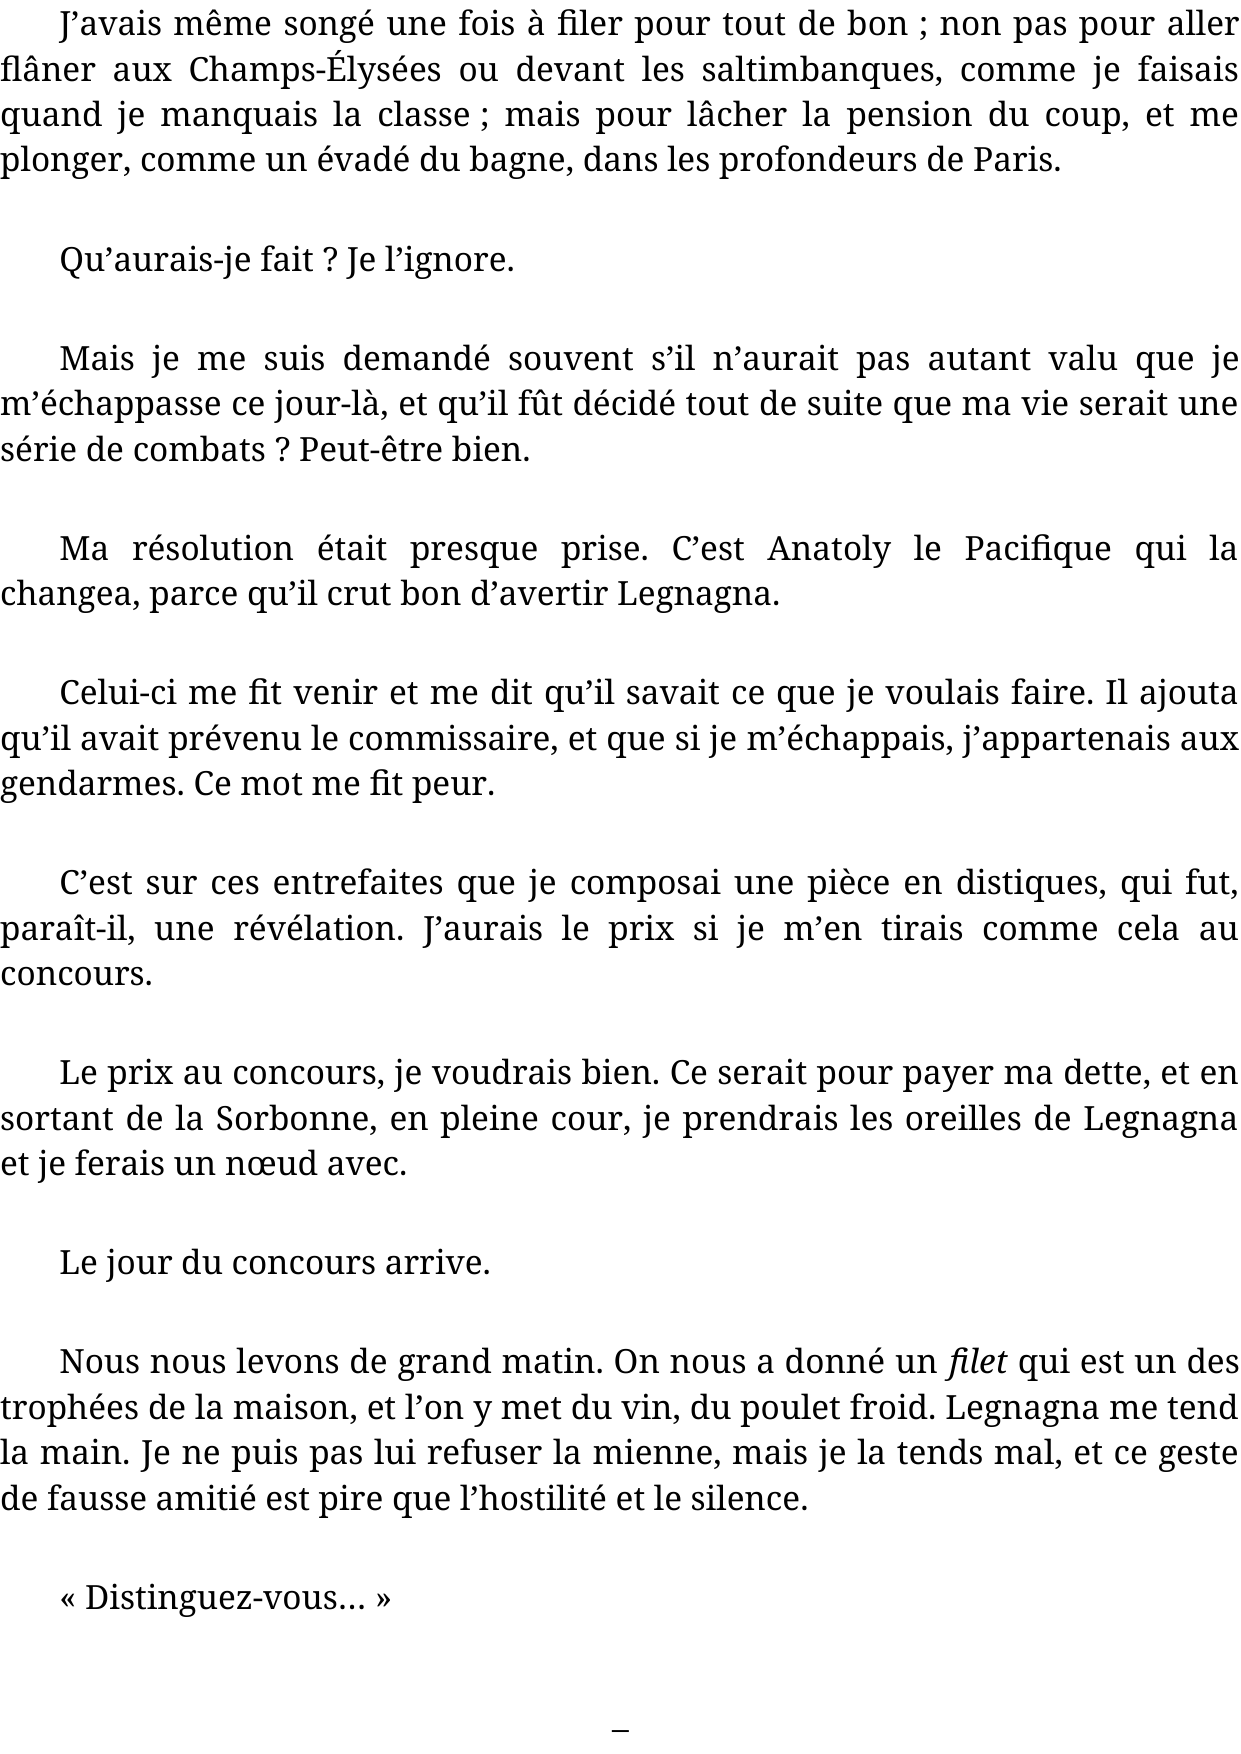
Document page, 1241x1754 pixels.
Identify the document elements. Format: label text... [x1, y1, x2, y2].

text Le jour du concours arrive. [0, 1239, 1240, 1284]
text Mais je me suis demandé souvent s’il n’aurait pas autant valu que je m’échappasse ce jour-là, et qu’il fût décidé tout de suite que ma vie serait une série de combats ? Peut-être bien. [0, 334, 1240, 471]
text J’avais même songé une fois à filer pour tout de bon ; non pas pour aller flâner aux Champs-Élysées ou devant les saltimbanques, comme je faisais quand je manquais la classe ; mais pour lâcher la pension du coup, et me plonger, comme un évadé du bagne, dans les profondeurs de Paris. [0, 0, 1240, 182]
text Ma résolution était presque prise. C’est Anatoly le Pacifique qui la changea, parce qu’il crut bon d’avertir Legnagna. [0, 524, 1240, 615]
text Qu’aurais-je fait ? Je l’ignore. [0, 235, 1240, 281]
text « Distinguez-vous… » [0, 1574, 1240, 1619]
text Nous nous levons de grand matin. On nous a donné un filet qui est un des trophées de la maison, et l’on y met du vin, du poulet froid. Legnagna me tend la main. Je ne puis pas lui refuser la mienne, mais je la tends mal, et ce geste de fausse amitié est pire que l’hostilité et le silence. [0, 1338, 1240, 1520]
text Le prix au concours, je voudrais bien. Ce serait pour payer ma dette, et en sortant de la Sorbonne, en pleine cour, je prendrais les oreilles de Legnagna et je ferais un nœud avec. [0, 1049, 1240, 1185]
text C’est sur ces entrefaites que je composai une pièce en distiques, qui fut, paraît-il, une révélation. J’aurais le prix si je m’en tirais comme cela au concours. [0, 859, 1240, 995]
text Celui-ci me fit venir et me dit qu’il savait ce que je voulais faire. Il ajouta qu’il avait prévenu le commissaire, et que si je m’échappais, j’appartenais aux gendarmes. Ce mot me fit peur. [0, 669, 1240, 805]
